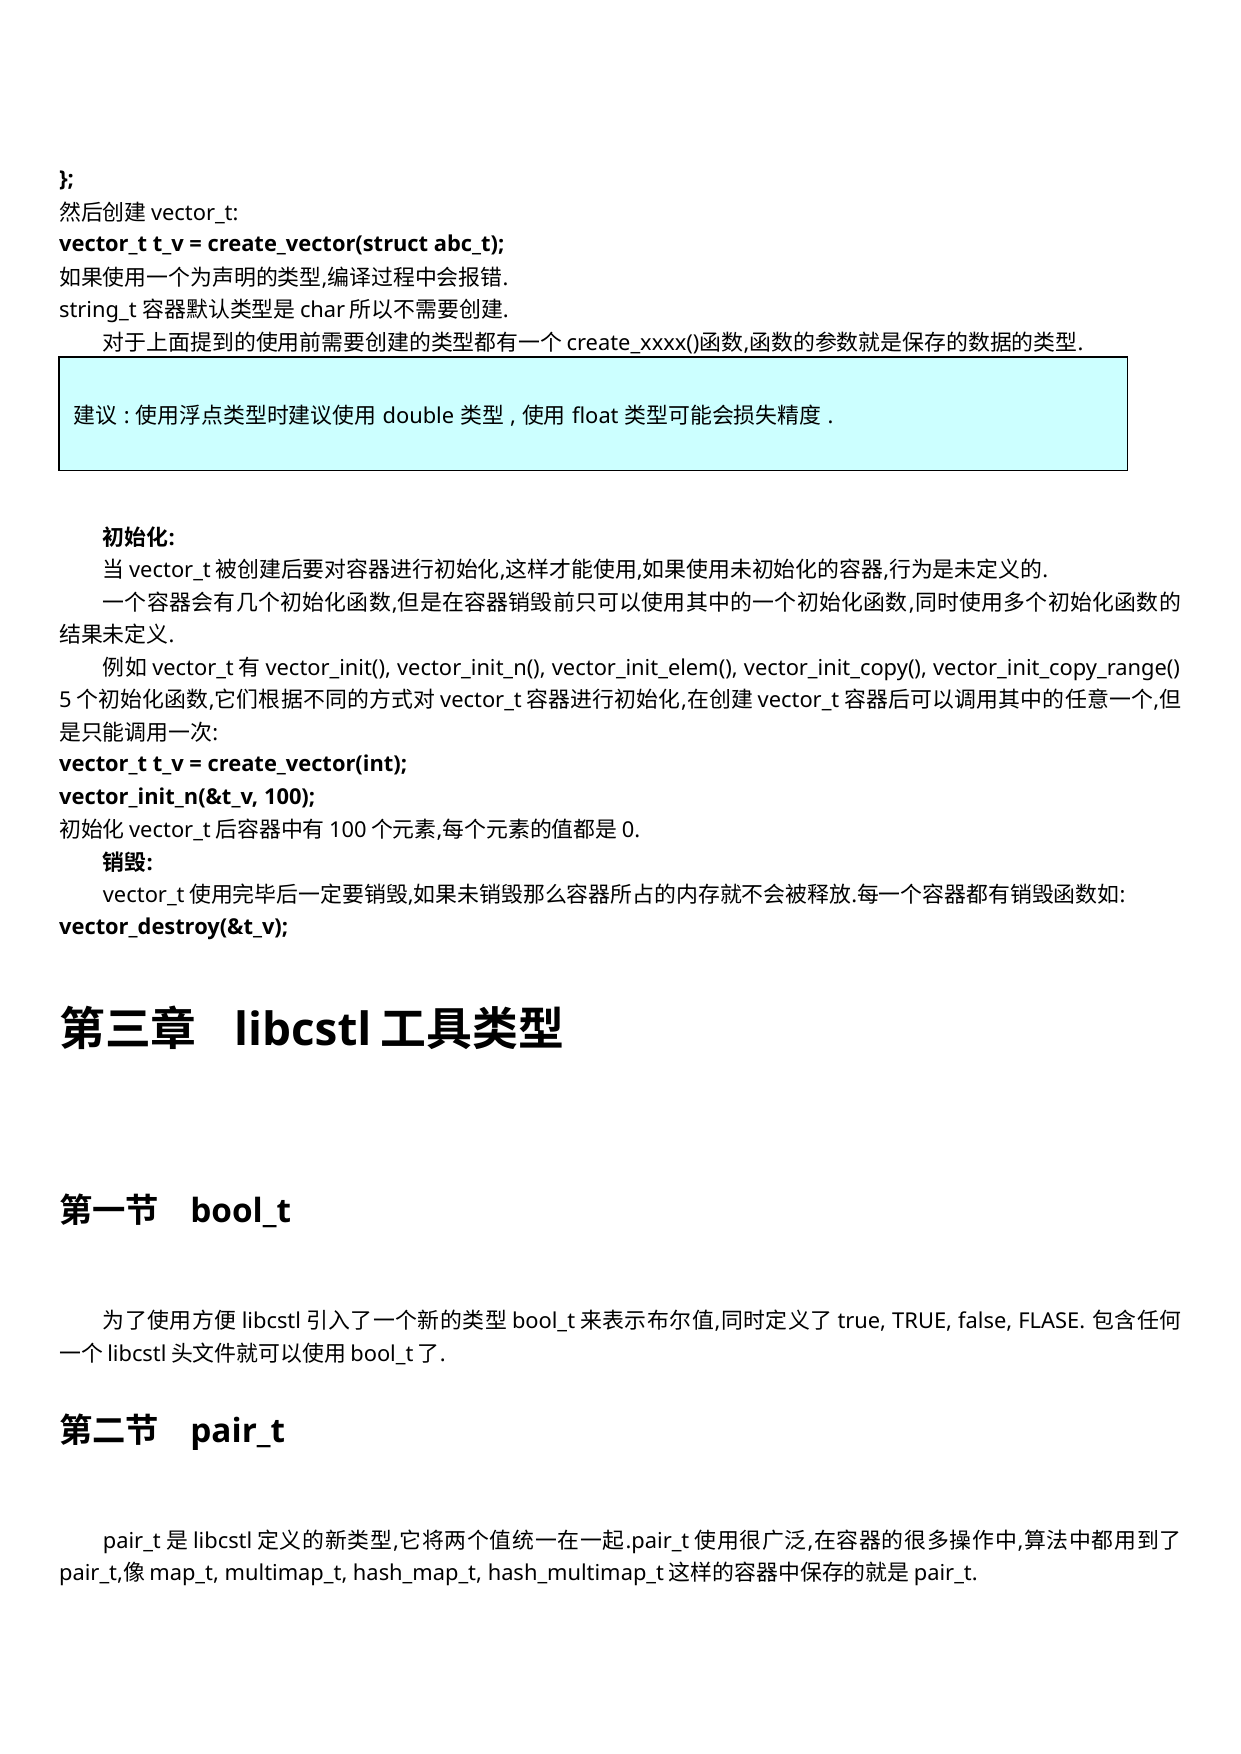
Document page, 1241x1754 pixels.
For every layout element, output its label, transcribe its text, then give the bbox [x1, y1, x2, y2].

text 如果使用一个为声明的类型,编译过程中会报错. [59, 259, 1181, 292]
text 对于上面提到的使用前需要创建的类型都有一个create_xxxx()函数,函数的参数就是保存的数据的类型. [59, 324, 1181, 357]
subtitle bool_t [59, 1176, 1181, 1241]
text 当vector_t被创建后要对容器进行初始化,这样才能使用,如果使用未初始化的容器,行为是未定义的. [59, 552, 1181, 584]
text 初始化: [59, 519, 1181, 552]
text 为了使用方便libcstl引入了一个新的类型bool_t来表示布尔值,同时定义了true, TRUE, false, FLASE. 包含任何一个libcstl头文件就可以使用bool_t了. [59, 1303, 1181, 1368]
subtitle pair_t [59, 1395, 1181, 1460]
subtitle libcstl工具类型 [59, 977, 1181, 1075]
text vector_t使用完毕后一定要销毁,如果未销毁那么容器所占的内存就不会被释放.每一个容器都有销毁函数如: [59, 877, 1181, 909]
text 然后创建vector_t: [59, 194, 1181, 227]
text vector_t t_v = create_vector(struct abc_t); [59, 227, 1181, 259]
text vector_destroy(&t_v); [59, 909, 1181, 942]
text pair_t是libcstl定义的新类型,它将两个值统一在一起.pair_t使用很广泛,在容器的很多操作中,算法中都用到了pair_t,像map_t, multimap_t, hash_map_t, hash_multimap_t这样的容器中保存的就是pair_t. [59, 1523, 1181, 1588]
text 销毁: [59, 844, 1181, 877]
text string_t 容器默认类型是char所以不需要创建. [59, 292, 1181, 324]
text 初始化vector_t后容器中有100个元素,每个元素的值都是0. [59, 812, 1181, 844]
text 一个容器会有几个初始化函数,但是在容器销毁前只可以使用其中的一个初始化函数,同时使用多个初始化函数的结果未定义. [59, 584, 1181, 649]
text vector_t t_v = create_vector(int); [59, 747, 1181, 779]
text 例如vector_t有vector_init(), vector_init_n(), vector_init_elem(), vector_init_copy(), vector_init_copy_range() 5个初始化函数,它们根据不同的方式对vector_t容器进行初始化,在创建vector_t容器后可以调用其中的任意一个,但是只能调用一次: [59, 649, 1181, 747]
text vector_init_n(&t_v, 100); [59, 779, 1181, 812]
text }; [59, 162, 1181, 194]
